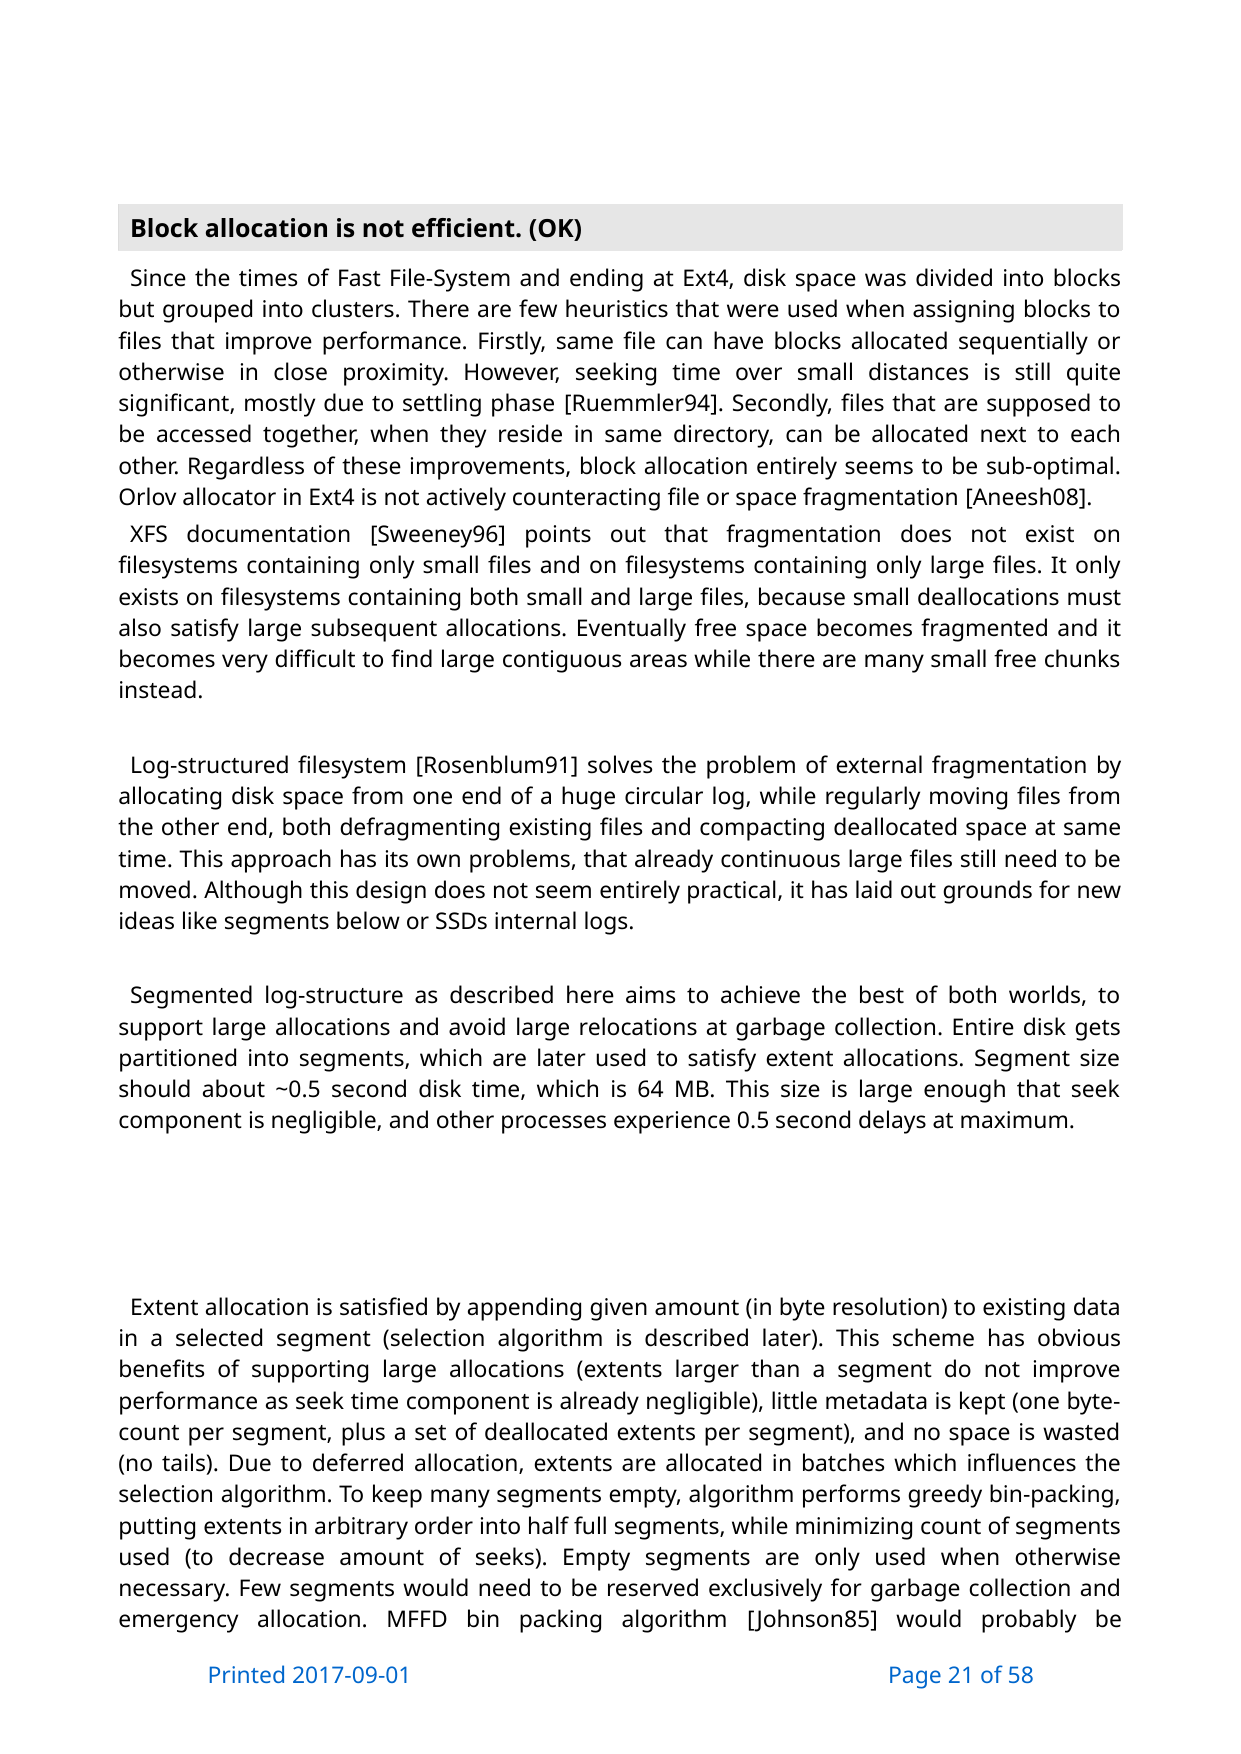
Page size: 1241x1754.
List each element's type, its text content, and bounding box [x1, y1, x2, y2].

text Extent allocation is satisfied by appending given amount (in byte resolution) to existing data in a selected segment (selection algorithm is described later). This scheme has obvious benefits of supporting large allocations (extents larger than a segment do not improve performance as seek time component is already negligible), little metadata is kept (one byte-count per segment, plus a set of deallocated extents per segment), and no space is wasted (no tails). Due to deferred allocation, extents are allocated in batches which influences the selection algorithm. To keep many segments empty, algorithm performs greedy bin-packing, putting extents in arbitrary order into half full segments, while minimizing count of segments used (to decrease amount of seeks). Empty segments are only used when otherwise necessary. Few segments would need to be reserved exclusively for garbage collection and emergency allocation. MFFD bin packing algorithm [Johnson85] would probably be [118, 1291, 1122, 1634]
text Segmented log-structure as described here aims to achieve the best of both worlds, to support large allocations and avoid large relocations at garbage collection. Entire disk gets partitioned into segments, which are later used to satisfy extent allocations. Segment size should about ~0.5 second disk time, which is 64 MB. This size is large enough that seek component is negligible, and other processes experience 0.5 second delays at maximum. [118, 979, 1122, 1136]
text XFS documentation [Sweeney96] points out that fragmentation does not exist on filesystems containing only small files and on filesystems containing only large files. It only exists on filesystems containing both small and large files, because small deallocations must also satisfy large subsequent allocations. Eventually free space becomes fragmented and it becomes very difficult to find large contiguous areas while there are many small free chunks instead. [118, 518, 1122, 706]
subtitle Block allocation is not efficient. (OK) [119, 205, 1122, 250]
text Log-structured filesystem [Rosenblum91] solves the problem of external fragmentation by allocating disk space from one end of a huge circular log, while regularly moving files from the other end, both defragmenting existing files and compacting deallocated space at same time. This approach has its own problems, that already continuous large files still need to be moved. Although this design does not seem entirely practical, it has laid out grounds for new ideas like segments below or SSDs internal logs. [118, 749, 1122, 936]
text Since the times of Fast File-System and ending at Ext4, disk space was divided into blocks but grouped into clusters. There are few heuristics that were used when assigning blocks to files that improve performance. Firstly, same file can have blocks allocated sequentially or otherwise in close proximity. However, seeking time over small distances is still quite significant, mostly due to settling phase [Ruemmler94]. Secondly, files that are supposed to be accessed together, when they reside in same directory, can be allocated next to each other. Regardless of these improvements, block allocation entirely seems to be sub-optimal. Orlov allocator in Ext4 is not actively counteracting file or space fragmentation [Aneesh08]. [118, 262, 1122, 512]
